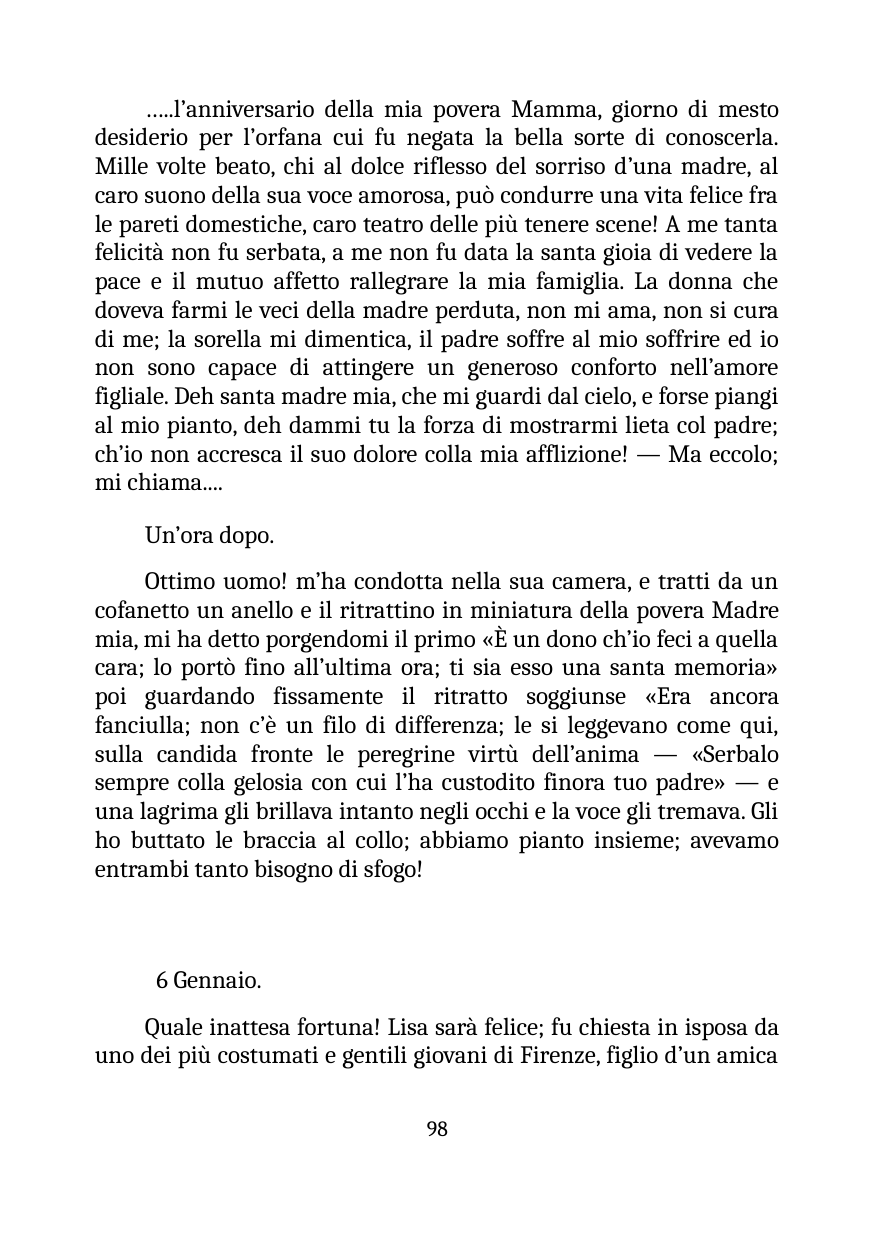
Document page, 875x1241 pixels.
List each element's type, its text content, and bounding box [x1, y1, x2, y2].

text 6 Gennaio. [106, 966, 779, 995]
text …..l’anniversario della mia povera Mamma, giorno di mesto desiderio per l’orfana cui fu negata la bella sorte di conoscerla. Mille volte beato, chi al dolce riflesso del sorriso d’una madre, al caro suono della sua voce amorosa, può condurre una vita felice fra le pareti domestiche, caro teatro delle più tenere scene! A me tanta felicità non fu serbata, a me non fu data la santa gioia di vedere la pace e il mutuo affetto rallegrare la mia famiglia. La donna che doveva farmi le veci della madre perduta, non mi ama, non si cura di me; la sorella mi dimentica, il padre soffre al mio soffrire ed io non sono capace di attingere un generoso conforto nell’amore figliale. Deh santa madre mia, che mi guardi dal cielo, e forse piangi al mio pianto, deh dammi tu la forza di mostrarmi lieta col padre; ch’io non accresca il suo dolore colla mia afflizione! — Ma eccolo; mi chiama.... [94, 94, 779, 497]
text Ottimo uomo! m’ha condotta nella sua camera, e tratti da un cofanetto un anello e il ritrattino in miniatura della povera Madre mia, mi ha detto porgendomi il primo «È un dono ch’io feci a quella cara; lo portò fino all’ultima ora; ti sia esso una santa memoria» poi guardando fissamente il ritratto soggiunse «Era ancora fanciulla; non c’è un filo di differenza; le si leggevano come qui, sulla candida fronte le peregrine virtù dell’anima — «Serbalo sempre colla gelosia con cui l’ha custodito finora tuo padre» — e una lagrima gli brillava intanto negli occhi e la voce gli tremava. Gli ho buttato le braccia al collo; abbiamo pianto insieme; avevamo entrambi tanto bisogno di sfogo! [94, 567, 779, 883]
text Un’ora dopo. [94, 521, 779, 549]
text Quale inattesa fortuna! Lisa sarà felice; fu chiesta in isposa da uno dei più costumati e gentili giovani di Firenze, figlio d’un amica [94, 1012, 779, 1070]
